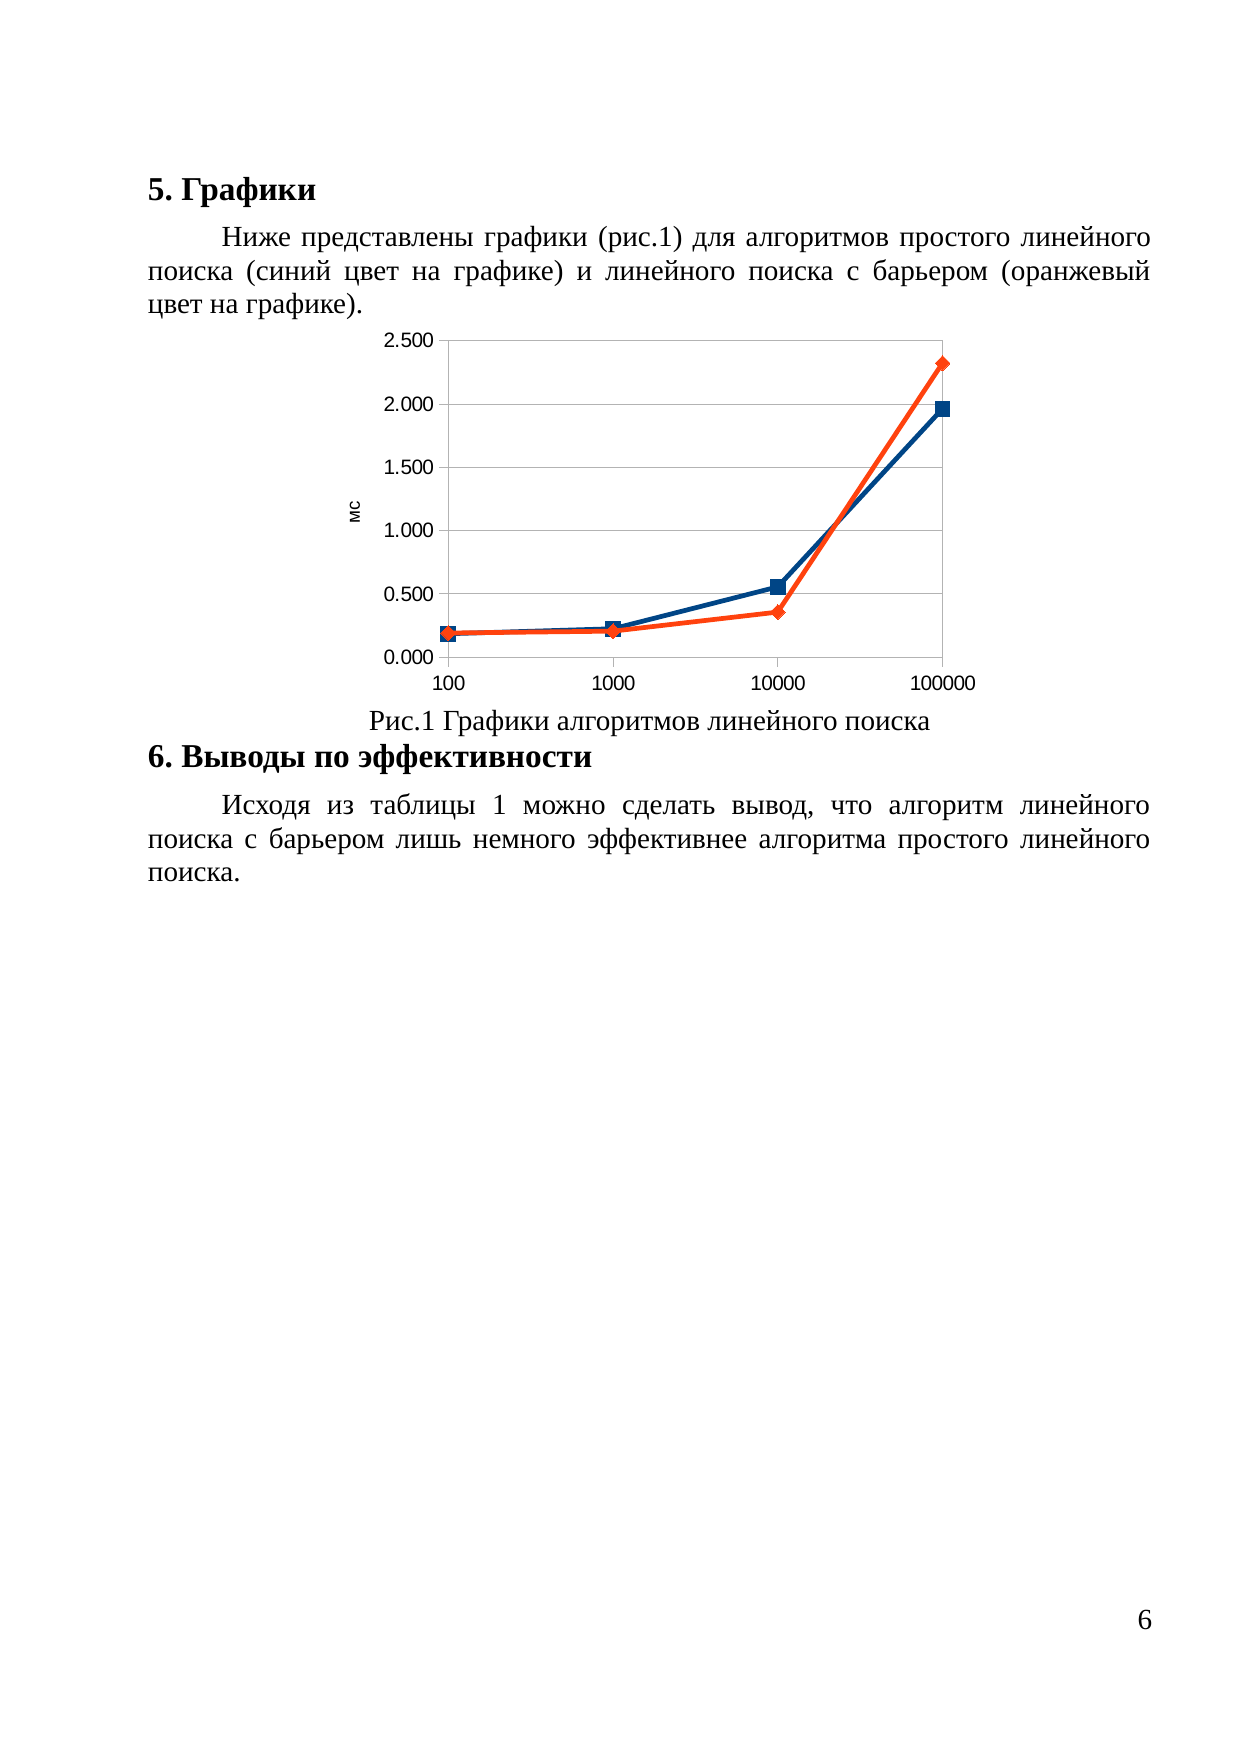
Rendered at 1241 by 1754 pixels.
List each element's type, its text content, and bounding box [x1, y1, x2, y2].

text Рис.1 Графики алгоритмов линейного поиска [148, 321, 1152, 737]
text Исходя из таблицы 1 можно сделать вывод, что алгоритм линейного поиска с барьером лишь немного эффективнее алгоритма простого линейного поиска. [148, 787, 1152, 888]
subtitle 6. Выводы по эффективности [148, 737, 1152, 775]
subtitle 5. Графики [148, 169, 1152, 207]
text Ниже представлены графики (рис.1) для алгоритмов простого линейного поиска (синий цвет на графике) и линейного поиска с барьером (оранжевый цвет на графике). [148, 219, 1152, 320]
